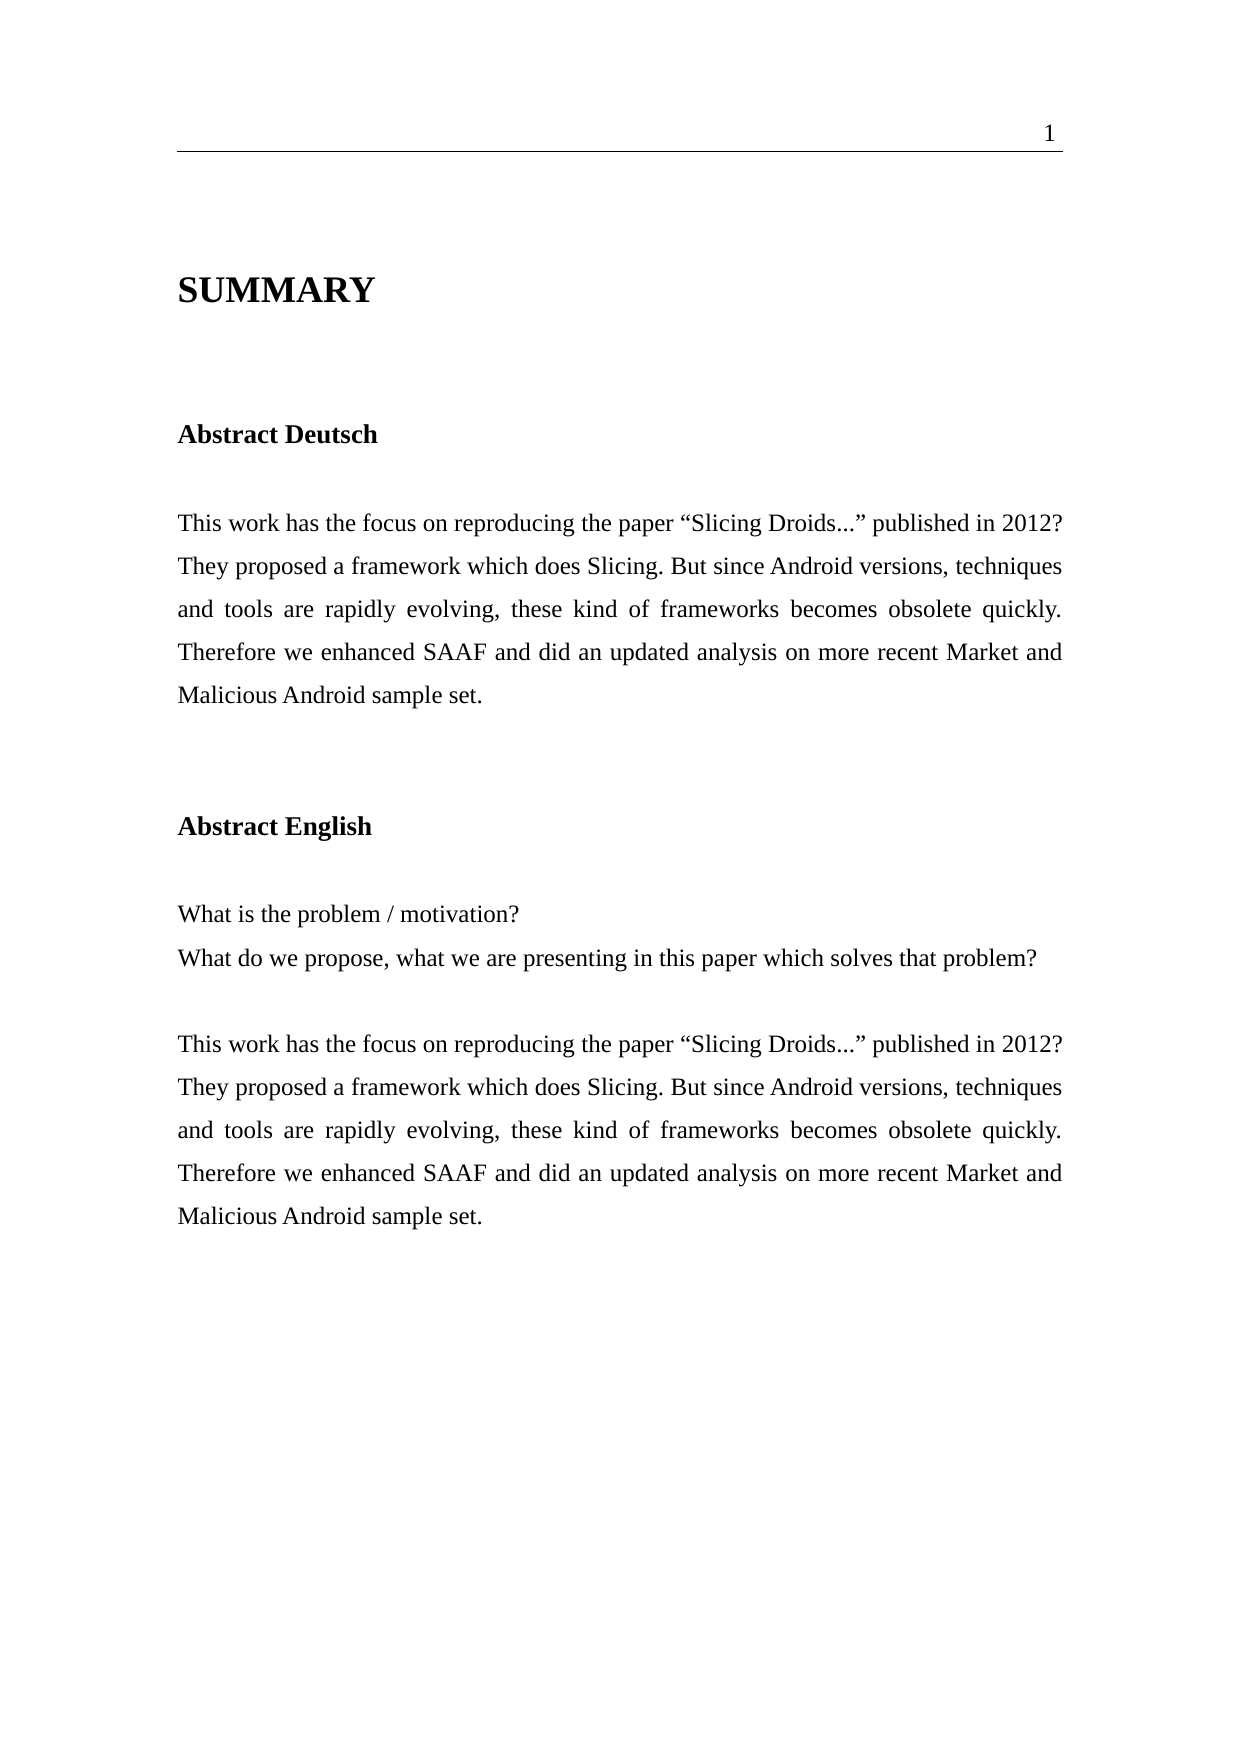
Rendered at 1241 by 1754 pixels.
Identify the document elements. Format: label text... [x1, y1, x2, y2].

text SUMMARY [177, 267, 1063, 310]
text This work has the focus on reproducing the paper “Slicing Droids...” published in 2012? They proposed a framework which does Slicing. But since Android versions, techniques and tools are rapidly evolving, these kind of frameworks becomes obsolete quickly. Therefore we enhanced SAAF and did an updated analysis on more recent Market and Malicious Android sample set. [177, 1029, 1063, 1230]
text This work has the focus on reproducing the paper “Slicing Droids...” published in 2012? They proposed a framework which does Slicing. But since Android versions, techniques and tools are rapidly evolving, these kind of frameworks becomes obsolete quickly. Therefore we enhanced SAAF and did an updated analysis on more recent Market and Malicious Android sample set. [177, 508, 1063, 709]
text Abstract Deutsch [177, 418, 1063, 449]
text What is the problem / motivation? [177, 899, 1063, 928]
text What do we propose, what we are presenting in this paper which solves that problem? [177, 943, 1063, 971]
text Abstract English [177, 810, 1063, 841]
